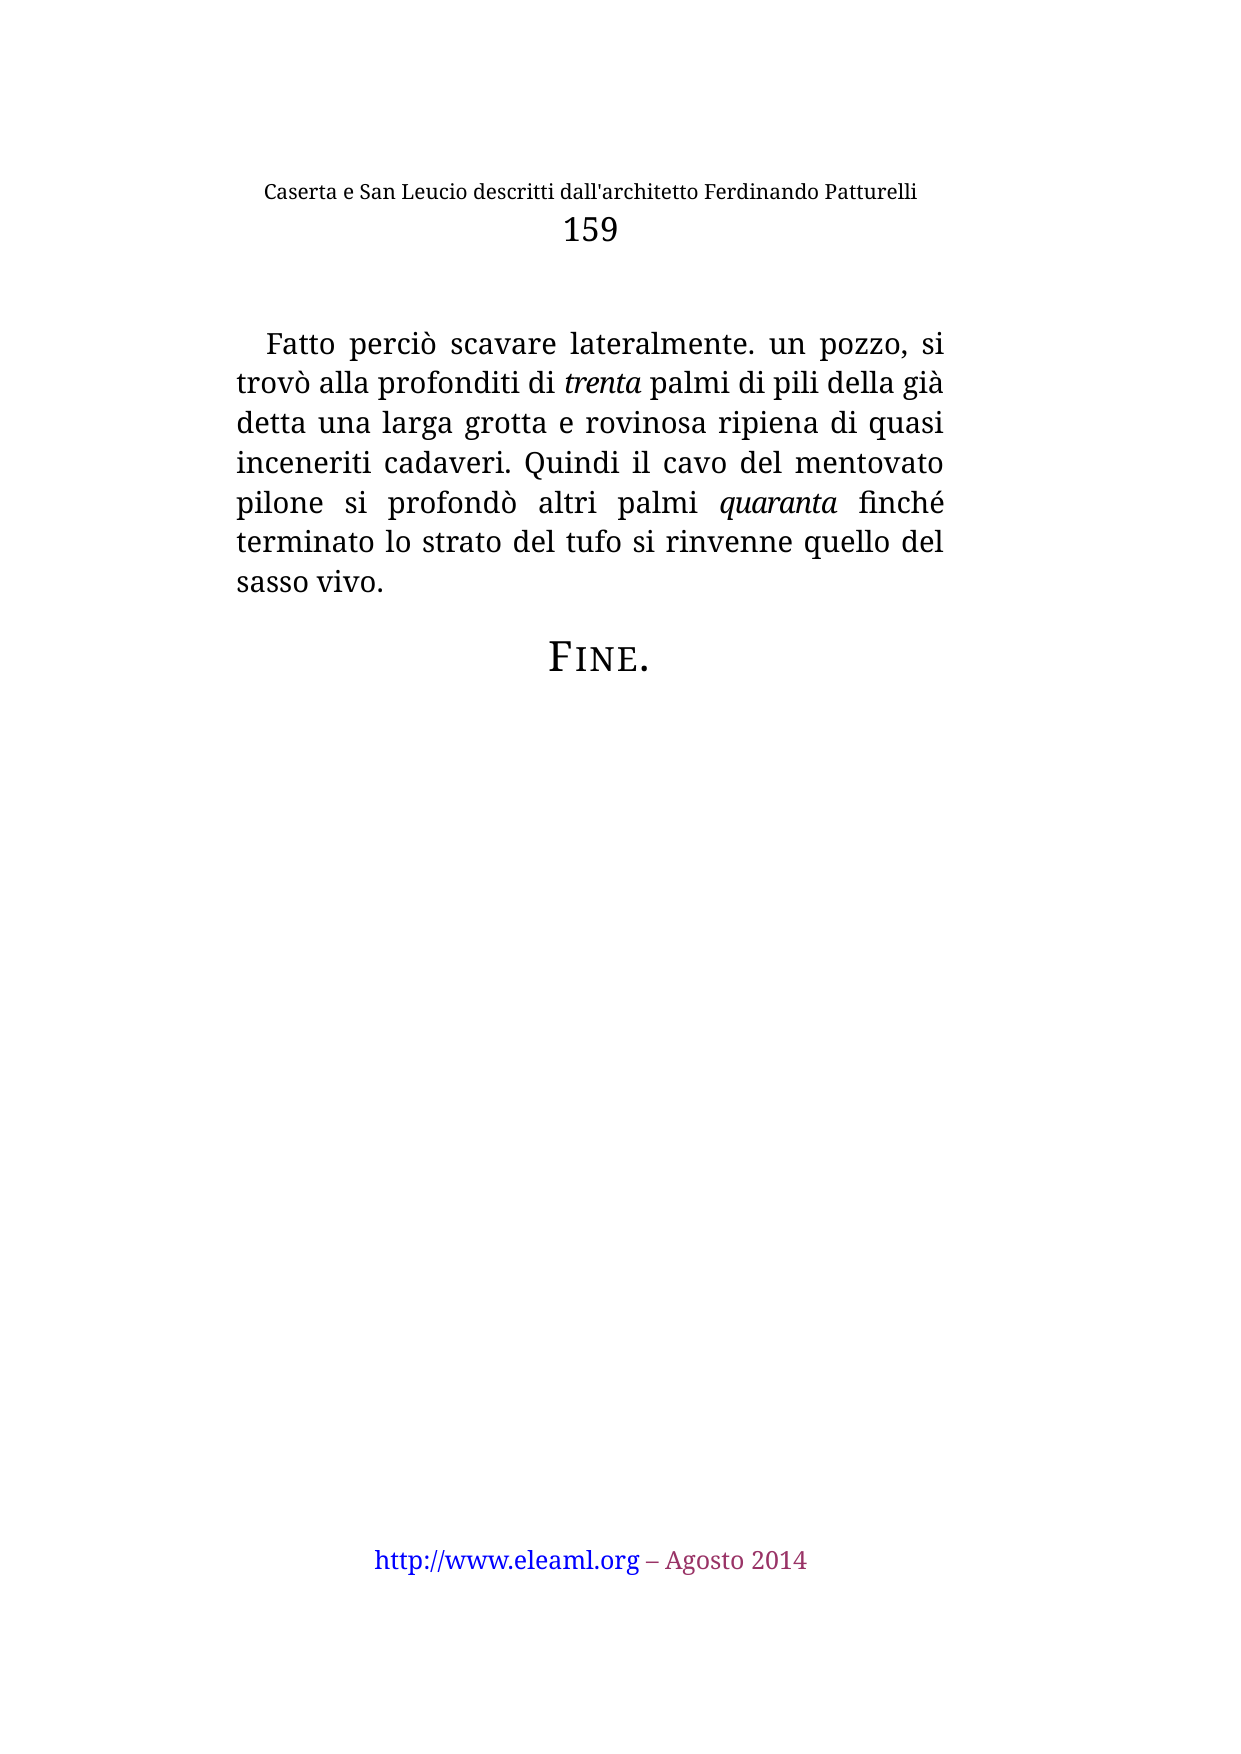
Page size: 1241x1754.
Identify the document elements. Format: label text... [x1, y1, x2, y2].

text Fatto perciò scavare lateralmente. un pozzo, si trovò alla profonditi di trenta palmi di pili della già detta una larga grotta e rovinosa ripiena di quasi inceneriti cadaveri. Quindi il cavo del mentovato pilone si profondò altri palmi quaranta finché terminato lo strato del tufo si rinvenne quello del sasso vivo. [236, 323, 945, 601]
text Fine. [236, 626, 945, 683]
